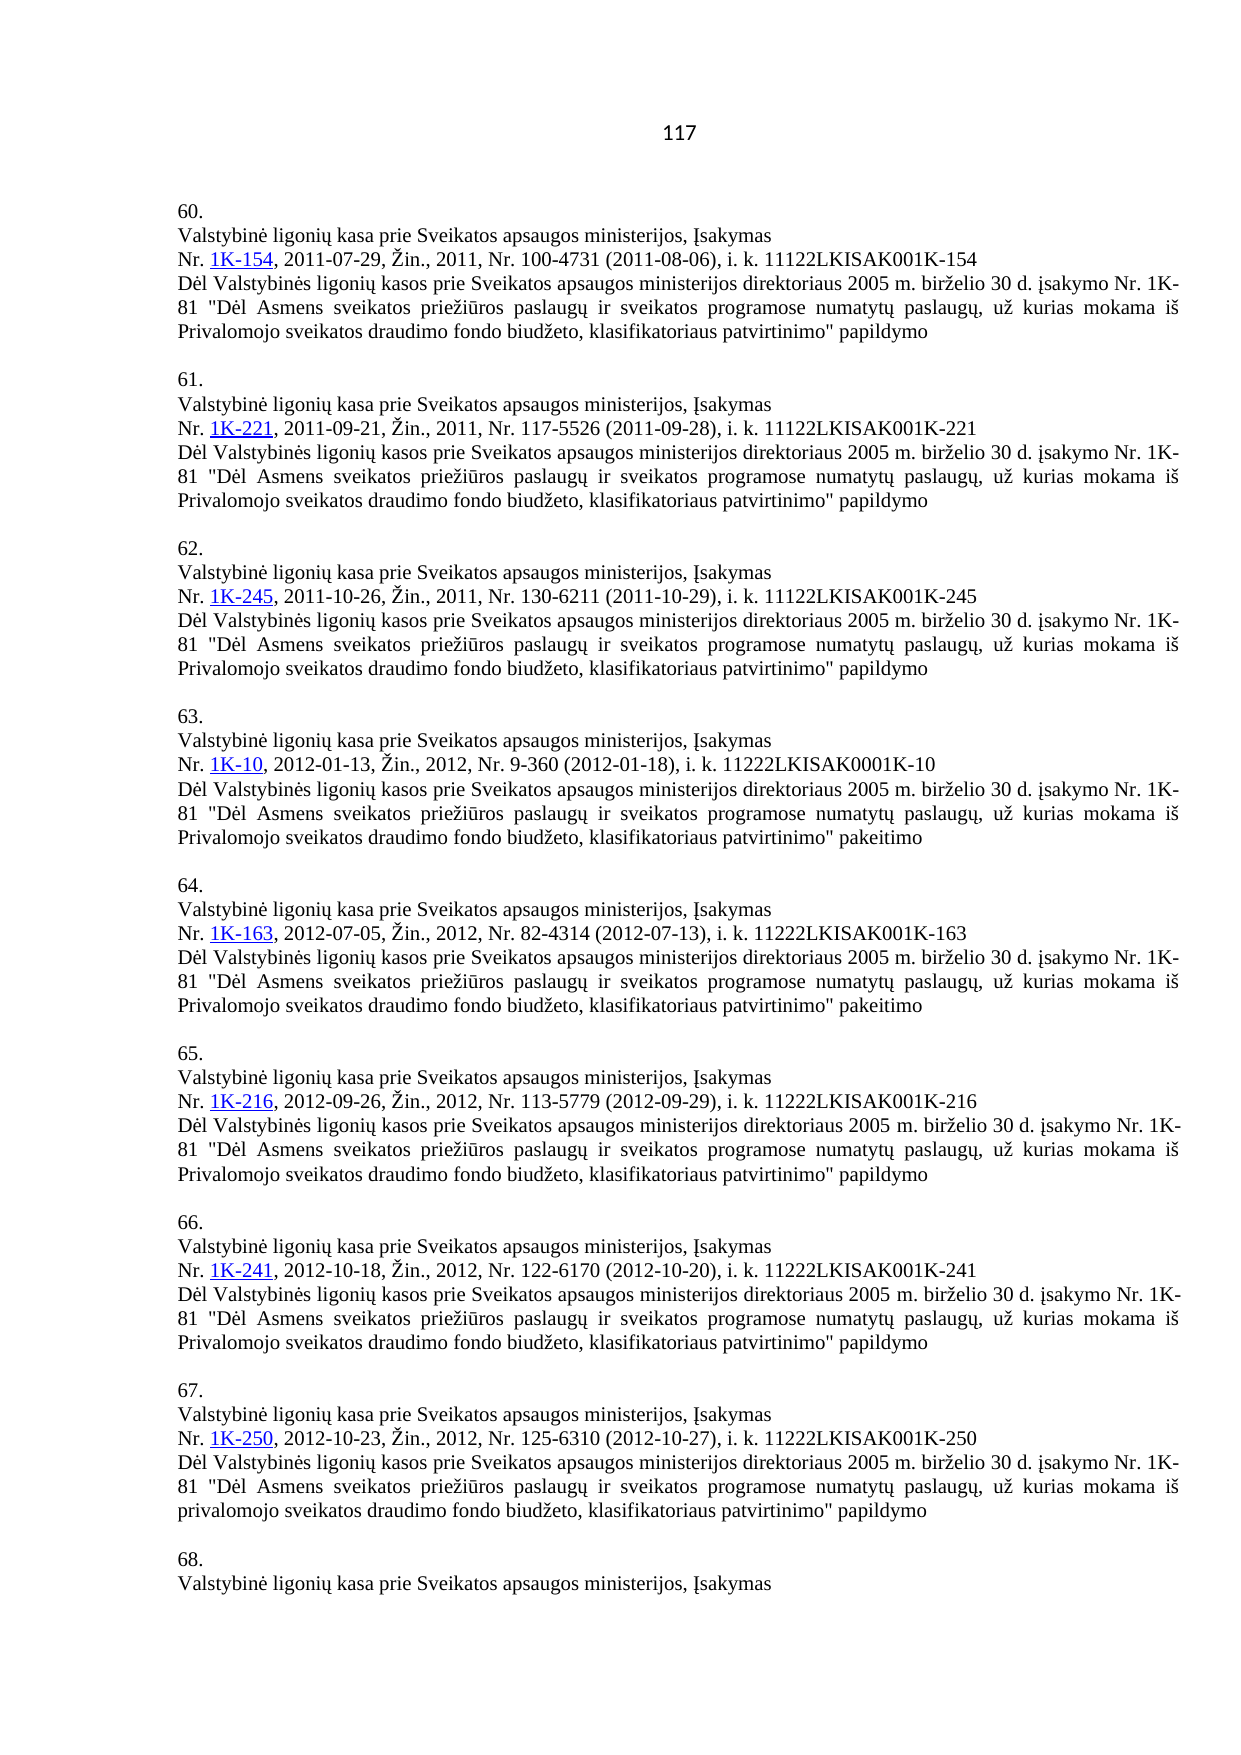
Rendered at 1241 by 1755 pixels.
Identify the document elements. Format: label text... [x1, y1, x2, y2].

text 63. [177, 704, 1181, 728]
text Valstybinė ligonių kasa prie Sveikatos apsaugos ministerijos, Įsakymas [177, 1065, 1181, 1089]
text Nr. 1K-250, 2012-10-23, Žin., 2012, Nr. 125-6310 (2012-10-27), i. k. 11222LKISAK001K-250 [177, 1426, 1181, 1450]
text Dėl Valstybinės ligonių kasos prie Sveikatos apsaugos ministerijos direktoriaus 2005 m. birželio 30 d. įsakymo Nr. 1K-81 "Dėl Asmens sveikatos priežiūros paslaugų ir sveikatos programose numatytų paslaugų, už kurias mokama iš Privalomojo sveikatos draudimo fondo biudžeto, klasifikatoriaus patvirtinimo" papildymo [177, 1282, 1181, 1354]
text Nr. 1K-163, 2012-07-05, Žin., 2012, Nr. 82-4314 (2012-07-13), i. k. 11222LKISAK001K-163 [177, 921, 1181, 945]
text 67. [177, 1378, 1181, 1402]
text Valstybinė ligonių kasa prie Sveikatos apsaugos ministerijos, Įsakymas [177, 560, 1181, 584]
text Valstybinė ligonių kasa prie Sveikatos apsaugos ministerijos, Įsakymas [177, 391, 1181, 416]
text 61. [177, 367, 1181, 391]
text Nr. 1K-245, 2011-10-26, Žin., 2011, Nr. 130-6211 (2011-10-29), i. k. 11122LKISAK001K-245 [177, 584, 1181, 608]
text 66. [177, 1209, 1181, 1234]
text Valstybinė ligonių kasa prie Sveikatos apsaugos ministerijos, Įsakymas [177, 1402, 1181, 1426]
text Dėl Valstybinės ligonių kasos prie Sveikatos apsaugos ministerijos direktoriaus 2005 m. birželio 30 d. įsakymo Nr. 1K-81 "Dėl Asmens sveikatos priežiūros paslaugų ir sveikatos programose numatytų paslaugų, už kurias mokama iš Privalomojo sveikatos draudimo fondo biudžeto, klasifikatoriaus patvirtinimo" papildymo [177, 608, 1181, 680]
text Nr. 1K-10, 2012-01-13, Žin., 2012, Nr. 9-360 (2012-01-18), i. k. 11222LKISAK0001K-10 [177, 752, 1181, 776]
text 62. [177, 536, 1181, 560]
text Dėl Valstybinės ligonių kasos prie Sveikatos apsaugos ministerijos direktoriaus 2005 m. birželio 30 d. įsakymo Nr. 1K-81 "Dėl Asmens sveikatos priežiūros paslaugų ir sveikatos programose numatytų paslaugų, už kurias mokama iš Privalomojo sveikatos draudimo fondo biudžeto, klasifikatoriaus patvirtinimo" papildymo [177, 271, 1181, 343]
text Nr. 1K-154, 2011-07-29, Žin., 2011, Nr. 100-4731 (2011-08-06), i. k. 11122LKISAK001K-154 [177, 247, 1181, 271]
text Dėl Valstybinės ligonių kasos prie Sveikatos apsaugos ministerijos direktoriaus 2005 m. birželio 30 d. įsakymo Nr. 1K-81 "Dėl Asmens sveikatos priežiūros paslaugų ir sveikatos programose numatytų paslaugų, už kurias mokama iš Privalomojo sveikatos draudimo fondo biudžeto, klasifikatoriaus patvirtinimo" papildymo [177, 439, 1181, 512]
text Valstybinė ligonių kasa prie Sveikatos apsaugos ministerijos, Įsakymas [177, 897, 1181, 921]
text Dėl Valstybinės ligonių kasos prie Sveikatos apsaugos ministerijos direktoriaus 2005 m. birželio 30 d. įsakymo Nr. 1K-81 "Dėl Asmens sveikatos priežiūros paslaugų ir sveikatos programose numatytų paslaugų, už kurias mokama iš Privalomojo sveikatos draudimo fondo biudžeto, klasifikatoriaus patvirtinimo" papildymo [177, 1113, 1181, 1186]
text Nr. 1K-241, 2012-10-18, Žin., 2012, Nr. 122-6170 (2012-10-20), i. k. 11222LKISAK001K-241 [177, 1258, 1181, 1282]
text Nr. 1K-221, 2011-09-21, Žin., 2011, Nr. 117-5526 (2011-09-28), i. k. 11122LKISAK001K-221 [177, 416, 1181, 439]
text 60. [177, 199, 1181, 223]
text Dėl Valstybinės ligonių kasos prie Sveikatos apsaugos ministerijos direktoriaus 2005 m. birželio 30 d. įsakymo Nr. 1K-81 "Dėl Asmens sveikatos priežiūros paslaugų ir sveikatos programose numatytų paslaugų, už kurias mokama iš Privalomojo sveikatos draudimo fondo biudžeto, klasifikatoriaus patvirtinimo" pakeitimo [177, 945, 1181, 1017]
text Valstybinė ligonių kasa prie Sveikatos apsaugos ministerijos, Įsakymas [177, 1234, 1181, 1258]
text Nr. 1K-216, 2012-09-26, Žin., 2012, Nr. 113-5779 (2012-09-29), i. k. 11222LKISAK001K-216 [177, 1089, 1181, 1113]
text Valstybinė ligonių kasa prie Sveikatos apsaugos ministerijos, Įsakymas [177, 223, 1181, 247]
text 65. [177, 1041, 1181, 1065]
text Valstybinė ligonių kasa prie Sveikatos apsaugos ministerijos, Įsakymas [177, 728, 1181, 752]
text 68. [177, 1546, 1181, 1571]
text Dėl Valstybinės ligonių kasos prie Sveikatos apsaugos ministerijos direktoriaus 2005 m. birželio 30 d. įsakymo Nr. 1K-81 "Dėl Asmens sveikatos priežiūros paslaugų ir sveikatos programose numatytų paslaugų, už kurias mokama iš privalomojo sveikatos draudimo fondo biudžeto, klasifikatoriaus patvirtinimo" papildymo [177, 1450, 1181, 1522]
text 64. [177, 873, 1181, 897]
text Dėl Valstybinės ligonių kasos prie Sveikatos apsaugos ministerijos direktoriaus 2005 m. birželio 30 d. įsakymo Nr. 1K-81 "Dėl Asmens sveikatos priežiūros paslaugų ir sveikatos programose numatytų paslaugų, už kurias mokama iš Privalomojo sveikatos draudimo fondo biudžeto, klasifikatoriaus patvirtinimo" pakeitimo [177, 776, 1181, 849]
text Valstybinė ligonių kasa prie Sveikatos apsaugos ministerijos, Įsakymas [177, 1571, 1181, 1594]
